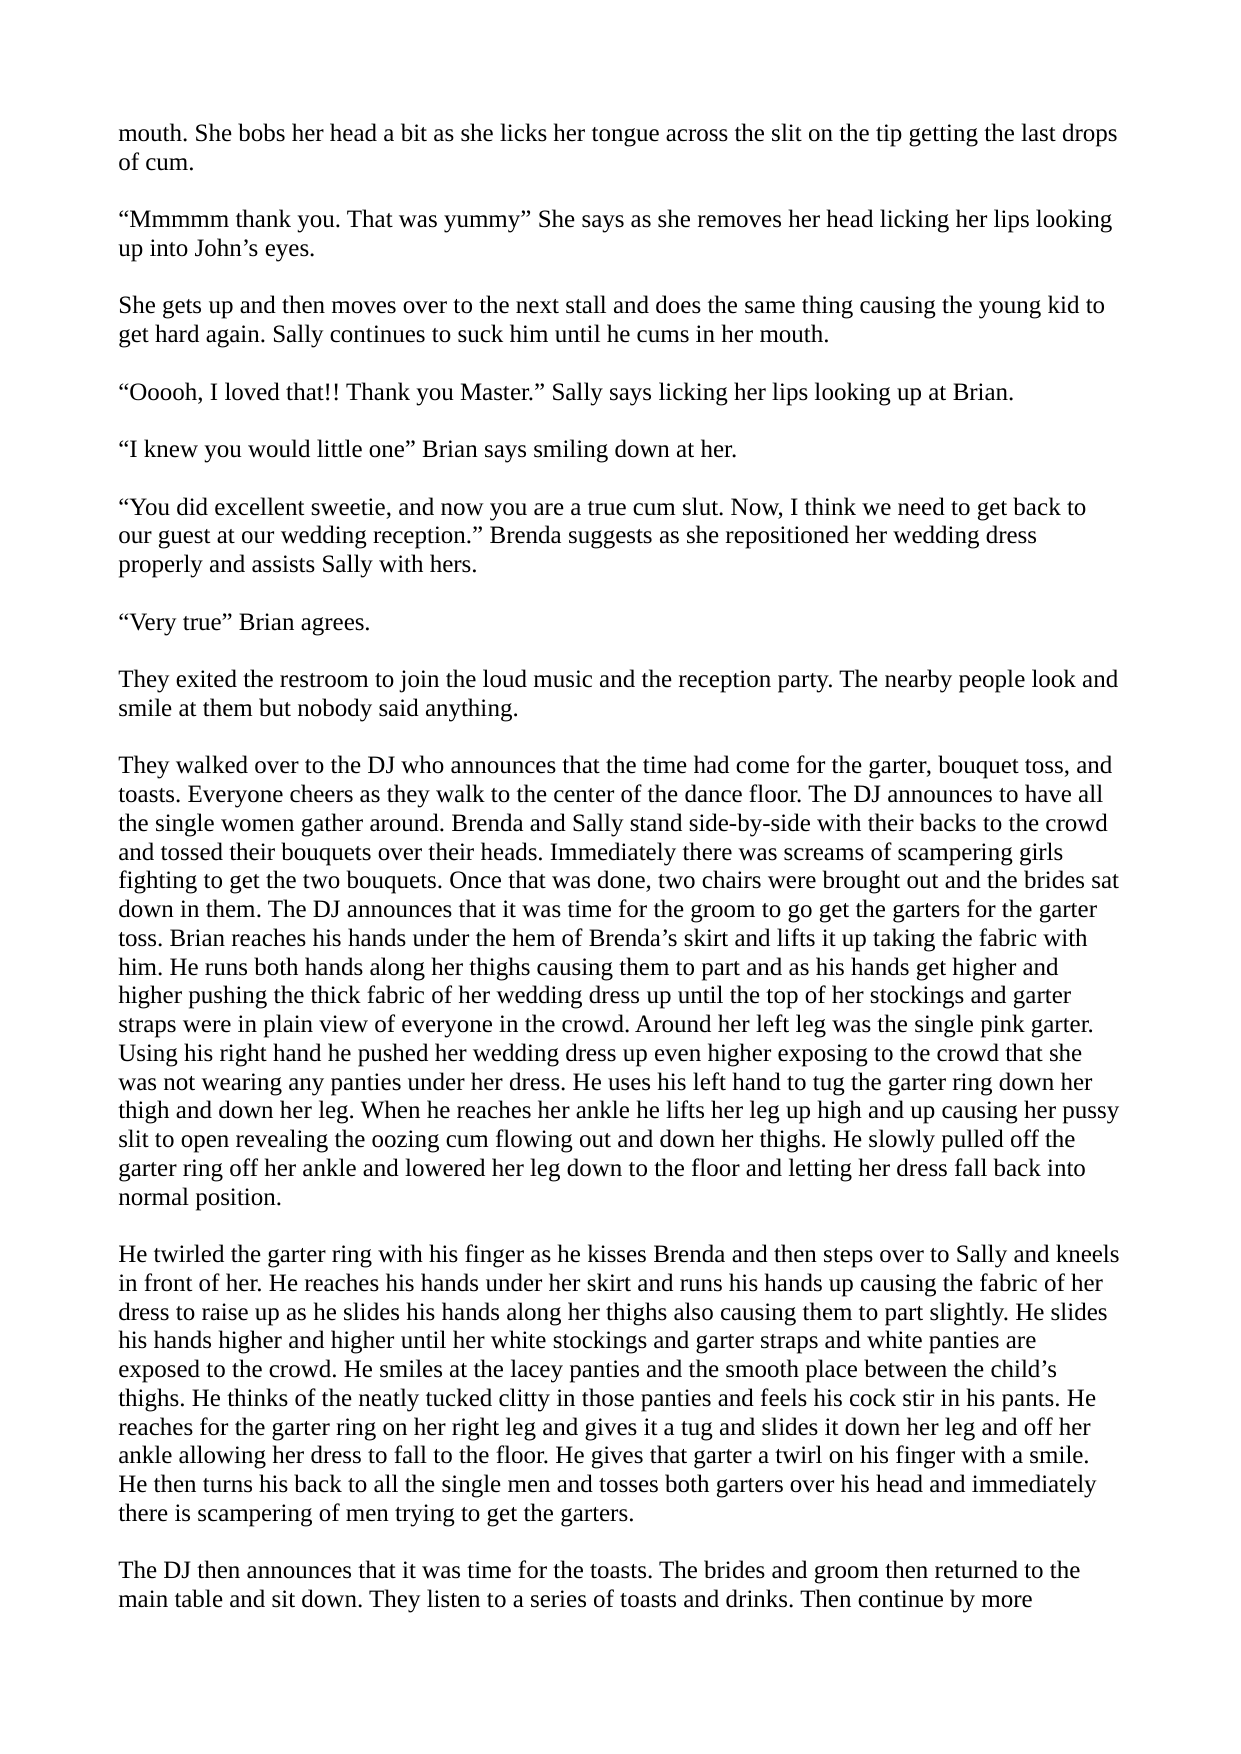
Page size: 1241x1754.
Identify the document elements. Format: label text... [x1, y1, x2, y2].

text They walked over to the DJ who announces that the time had come for the garter, bouquet toss, and toasts. Everyone cheers as they walk to the center of the dance floor. The DJ announces to have all the single women gather around. Brenda and Sally stand side-by-side with their backs to the crowd and tossed their bouquets over their heads. Immediately there was screams of scampering girls fighting to get the two bouquets. Once that was done, two chairs were brought out and the brides sat down in them. The DJ announces that it was time for the groom to go get the garters for the garter toss. Brian reaches his hands under the hem of Brenda’s skirt and lifts it up taking the fabric with him. He runs both hands along her thighs causing them to part and as his hands get higher and higher pushing the thick fabric of her wedding dress up until the top of her stockings and garter straps were in plain view of everyone in the crowd. Around her left leg was the single pink garter. Using his right hand he pushed her wedding dress up even higher exposing to the crowd that she was not wearing any panties under her dress. He uses his left hand to tug the garter ring down her thigh and down her leg. When he reaches her ankle he lifts her leg up high and up causing her pussy slit to open revealing the oozing cum flowing out and down her thighs. He slowly pulled off the garter ring off her ankle and lowered her leg down to the floor and letting her dress fall back into normal position. [118, 751, 1122, 1211]
text “Mmmmm thank you. That was yummy” She says as she removes her head licking her lips looking up into John’s eyes. [118, 204, 1122, 262]
text He twirled the garter ring with his finger as he kisses Brenda and then steps over to Sally and kneels in front of her. He reaches his hands under her skirt and runs his hands up causing the fabric of her dress to raise up as he slides his hands along her thighs also causing them to part slightly. He slides his hands higher and higher until her white stockings and garter straps and white panties are exposed to the crowd. He smiles at the lacey panties and the smooth place between the child’s thighs. He thinks of the neatly tucked clitty in those panties and feels his cock stir in his pants. He reaches for the garter ring on her right leg and gives it a tug and slides it down her leg and off her ankle allowing her dress to fall to the floor. He gives that garter a twirl on his finger with a smile. He then turns his back to all the single men and tosses both garters over his head and immediately there is scampering of men trying to get the garters. [118, 1239, 1122, 1527]
text “You did excellent sweetie, and now you are a true cum slut. Now, I think we need to get back to our guest at our wedding reception.” Brenda suggests as she repositioned her wedding dress properly and assists Sally with hers. [118, 492, 1122, 578]
text “Ooooh, I loved that!! Thank you Master.” Sally says licking her lips looking up at Brian. [118, 377, 1122, 406]
text “I knew you would little one” Brian says smiling down at her. [118, 434, 1122, 463]
text The DJ then announces that it was time for the toasts. The brides and groom then returned to the main table and sit down. They listen to a series of toasts and drinks. Then continue by more [118, 1556, 1122, 1613]
text mouth. She bobs her head a bit as she licks her tongue across the slit on the tip getting the last drops of cum. [118, 118, 1122, 176]
text They exited the restroom to join the loud music and the reception party. The nearby people look and smile at them but nobody said anything. [118, 664, 1122, 722]
text She gets up and then moves over to the next stall and does the same thing causing the young kid to get hard again. Sally continues to suck him until he cums in her mouth. [118, 291, 1122, 348]
text “Very true” Brian agrees. [118, 607, 1122, 636]
